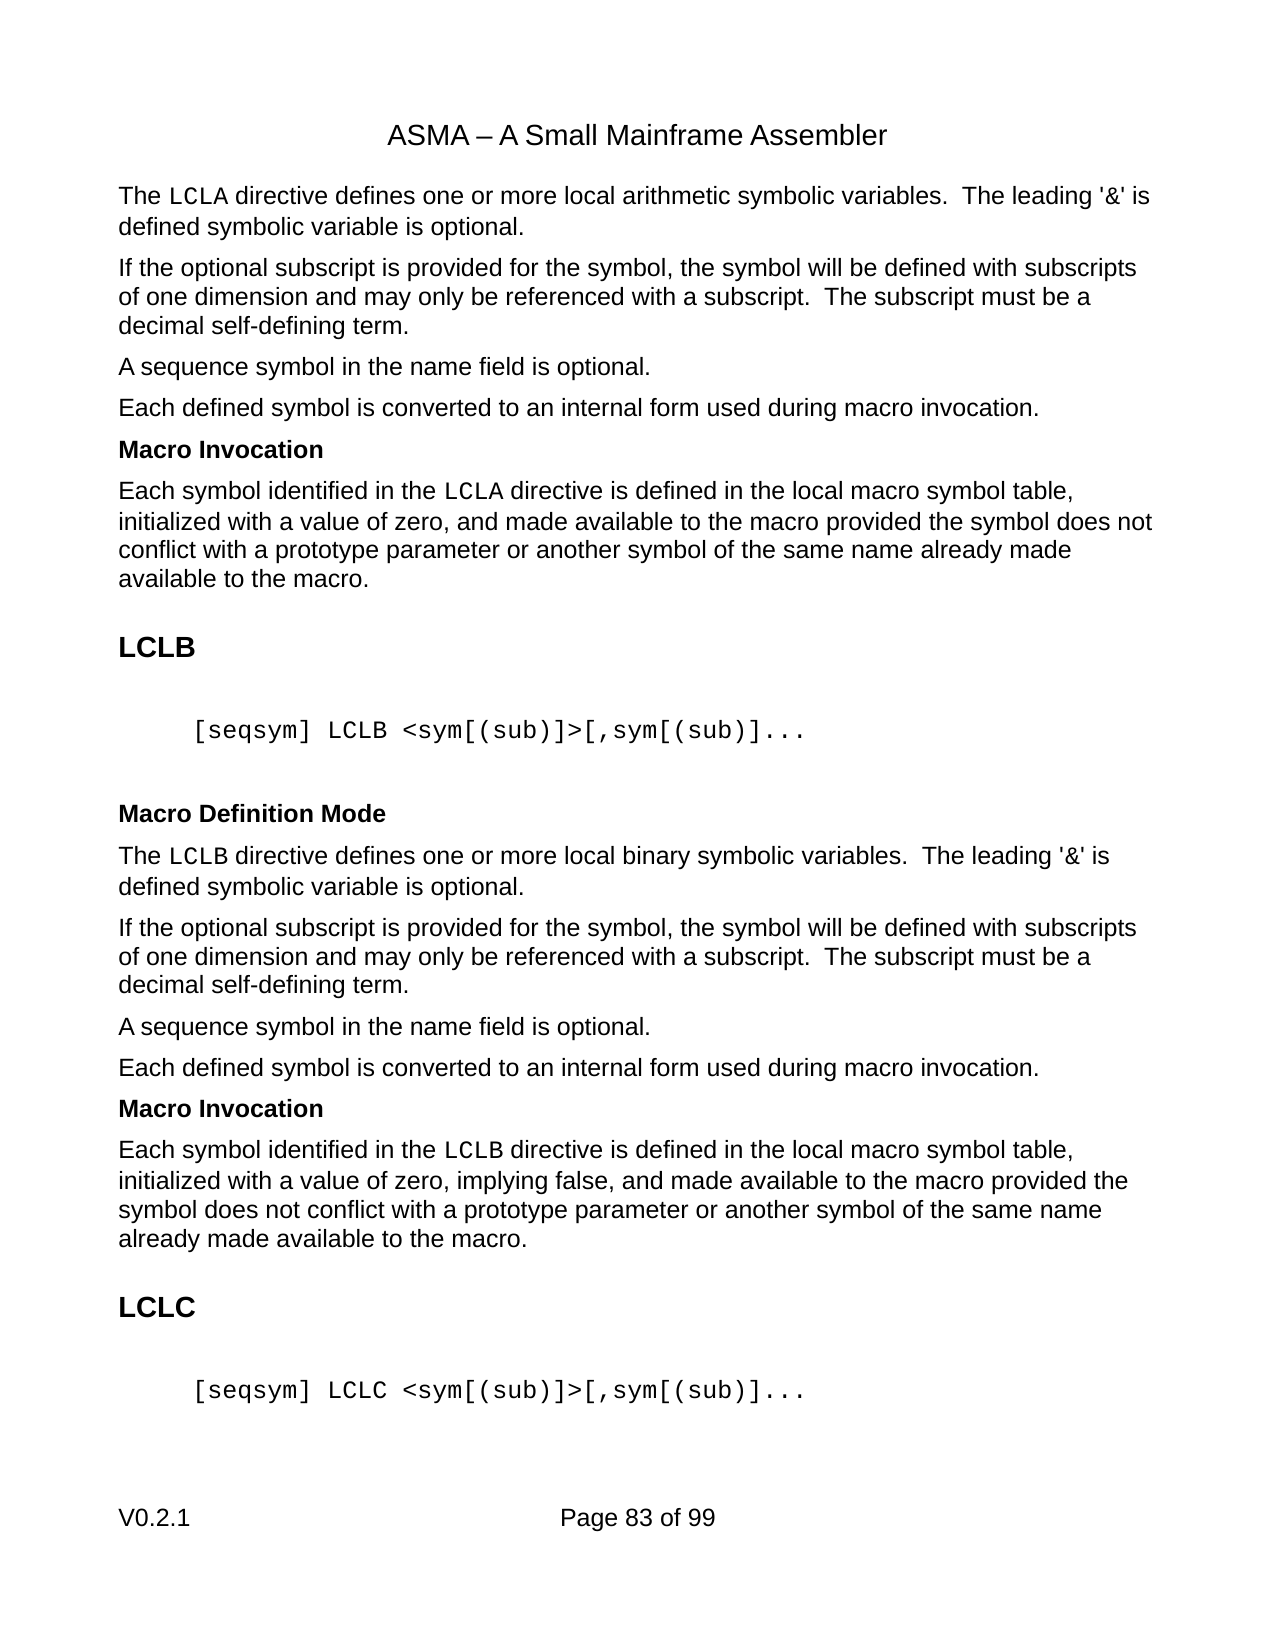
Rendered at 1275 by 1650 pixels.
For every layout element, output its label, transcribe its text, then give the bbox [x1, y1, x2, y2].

text The LCLB directive defines one or more local binary symbolic variables. The leading '&' is defined symbolic variable is optional. [118, 841, 1157, 900]
text Each defined symbol is converted to an internal form used during macro invocation. [118, 393, 1157, 422]
text Each symbol identified in the LCLA directive is defined in the local macro symbol table, initialized with a value of zero, and made available to the macro provided the symbol does not conflict with a prototype parameter or another symbol of the same name already made available to the macro. [118, 476, 1157, 593]
text Each symbol identified in the LCLB directive is defined in the local macro symbol table, initialized with a value of zero, implying false, and made available to the macro provided the symbol does not conflict with a prototype parameter or another symbol of the same name already made available to the macro. [118, 1135, 1157, 1253]
text A sequence symbol in the name field is optional. [118, 1012, 1157, 1040]
text Each defined symbol is converted to an internal form used during macro invocation. [118, 1053, 1157, 1082]
subtitle LCLB [118, 631, 1157, 664]
text Macro Definition Mode [118, 799, 1157, 828]
text If the optional subscript is provided for the symbol, the symbol will be defined with subscripts of one dimension and may only be referenced with a subscript. The subscript must be a decimal self-defining term. [118, 253, 1157, 339]
text A sequence symbol in the name field is optional. [118, 352, 1157, 381]
text The LCLA directive defines one or more local arithmetic symbolic variables. The leading '&' is defined symbolic variable is optional. [118, 181, 1157, 241]
text Macro Invocation [118, 434, 1157, 463]
text [seqsym] LCLB <sym[(sub)]>[,sym[(sub)]... [192, 718, 1157, 746]
text If the optional subscript is provided for the symbol, the symbol will be defined with subscripts of one dimension and may only be referenced with a subscript. The subscript must be a decimal self-defining term. [118, 913, 1157, 999]
subtitle LCLC [118, 1290, 1157, 1324]
text [seqsym] LCLC <sym[(sub)]>[,sym[(sub)]... [192, 1377, 1157, 1406]
text Macro Invocation [118, 1094, 1157, 1123]
